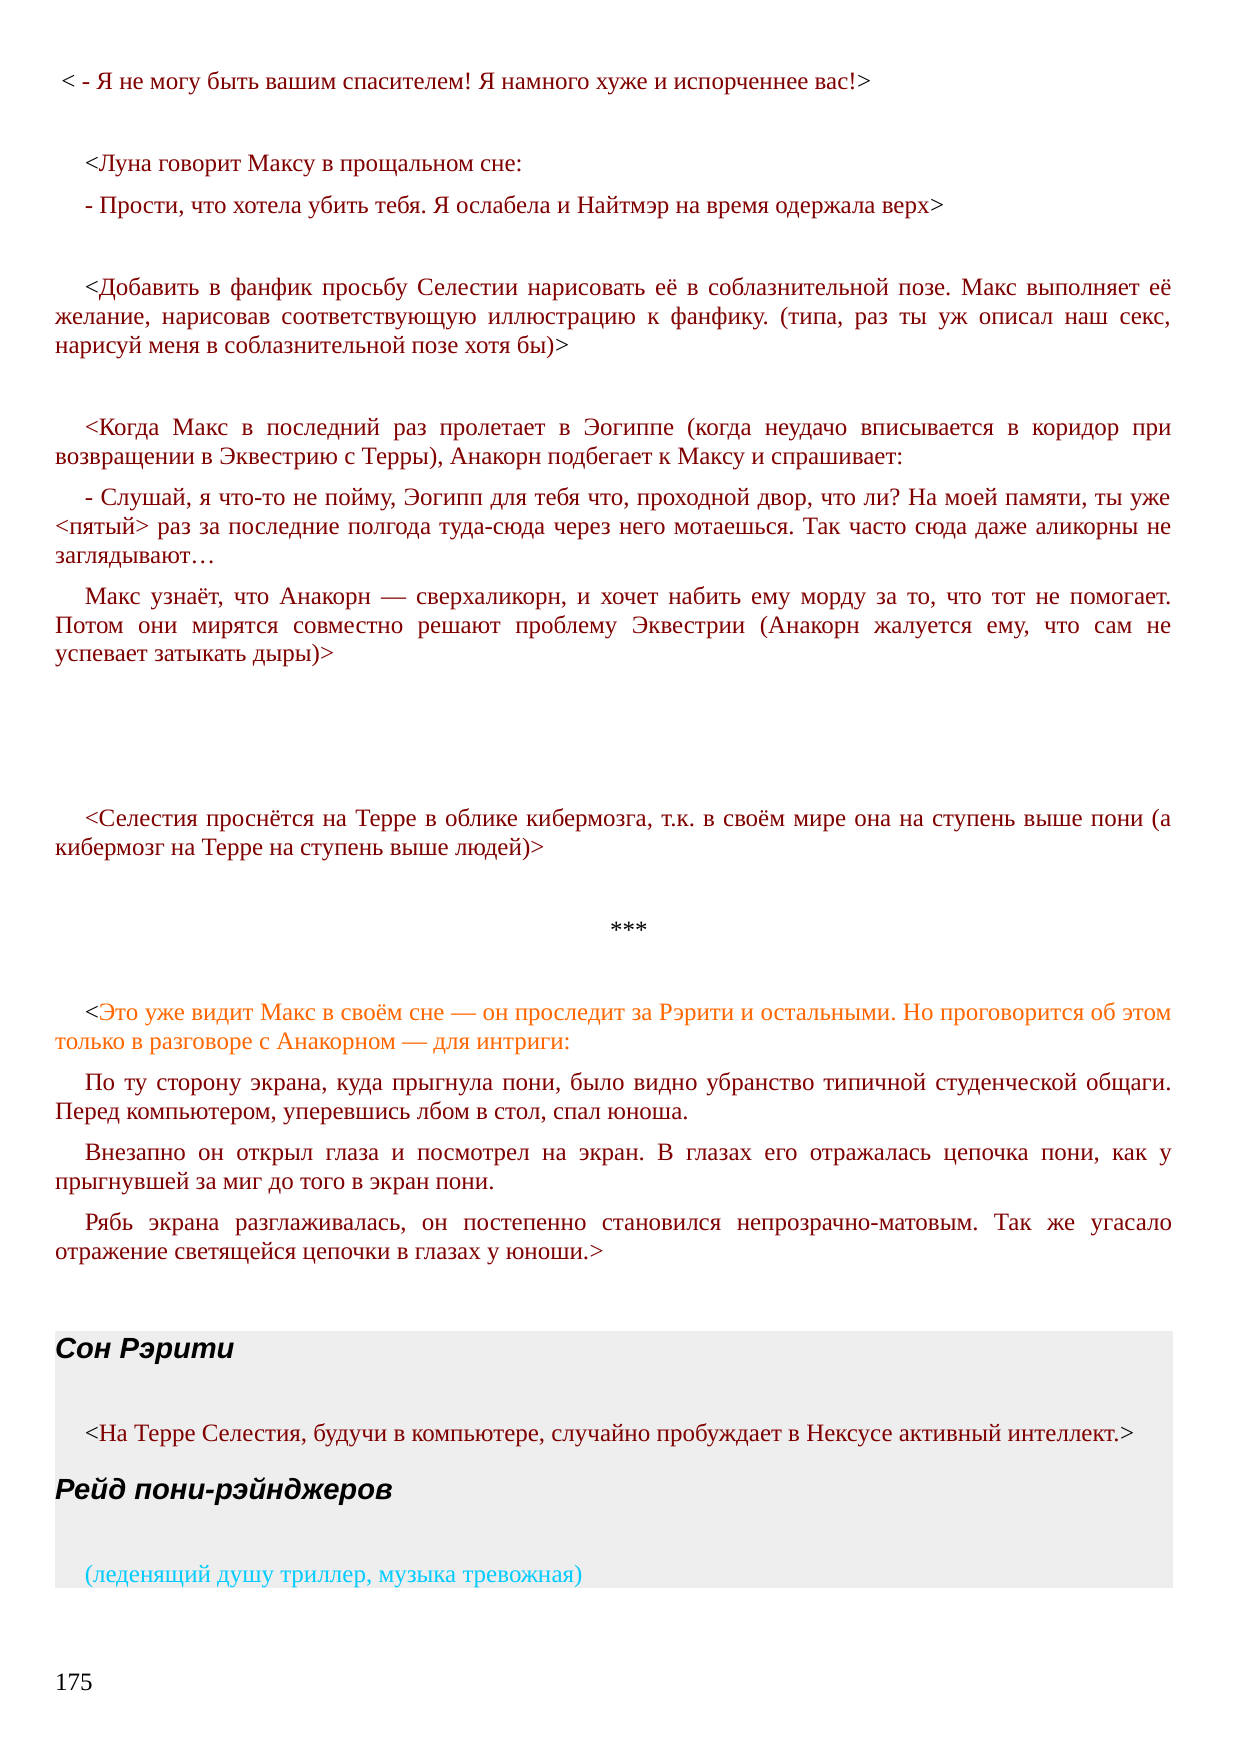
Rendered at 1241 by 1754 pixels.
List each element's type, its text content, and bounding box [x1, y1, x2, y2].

text <Когда Макс в последний раз пролетает в Эогиппе (когда неудачо вписывается в коридор при возвращении в Эквестрию с Терры), Анакорн подбегает к Максу и спрашивает: [55, 412, 1173, 470]
text <Добавить в фанфик просьбу Селестии нарисовать её в соблазнительной позе. Макс выполняет её желание, нарисовав соответствующую иллюстрацию к фанфику. (типа, раз ты уж описал наш секс, нарисуй меня в соблазнительной позе хотя бы)> [55, 272, 1173, 358]
text Внезапно он открыл глаза и посмотрел на экран. В глазах его отражалась цепочка пони, как у прыгнувшей за миг до того в экран пони. [55, 1137, 1173, 1195]
text По ту сторону экрана, куда прыгнула пони, было видно убранство типичной студенческой общаги. Перед компьютером, уперевшись лбом в стол, спал юноша. [55, 1067, 1173, 1125]
text <Селестия проснётся на Терре в облике кибермозга, т.к. в своём мире она на ступень выше пони (а кибермозг на Терре на ступень выше людей)> [55, 803, 1173, 861]
subtitle Сон Рэрити [55, 1331, 1173, 1364]
text < - Я не могу быть вашим спасителем! Я намного хуже и испорченнее вас!> [55, 66, 1173, 95]
text Макс узнаёт, что Анакорн — сверхаликорн, и хочет набить ему морду за то, что тот не помогает. Потом они мирятся совместно решают проблему Эквестрии (Анакорн жалуется ему, что сам не успевает затыкать дыры)> [55, 581, 1173, 667]
text *** [55, 915, 1173, 943]
text <Это уже видит Макс в своём сне — он проследит за Рэрити и остальными. Но проговорится об этом только в разговоре с Анакорном — для интриги: [55, 997, 1173, 1055]
text Рябь экрана разглаживалась, он постепенно становился непрозрачно-матовым. Так же угасало отражение светящейся цепочки в глазах у юноши.> [55, 1207, 1173, 1265]
text - Прости, что хотела убить тебя. Я ослабела и Найтмэр на время одержала верх> [55, 190, 1173, 218]
subtitle Рейд пони-рэйнджеров [55, 1472, 1173, 1506]
text <Луна говорит Максу в прощальном сне: [55, 148, 1173, 177]
text <На Терре Селестия, будучи в компьютере, случайно пробуждает в Нексусе активный интеллект.> [55, 1418, 1173, 1447]
text (леденящий душу триллер, музыка тревожная) [55, 1559, 1173, 1588]
text - Слушай, я что-то не пойму, Эогипп для тебя что, проходной двор, что ли? На моей памяти, ты уже <пятый> раз за последние полгода туда-сюда через него мотаешься. Так часто сюда даже аликорны не заглядывают… [55, 482, 1173, 568]
